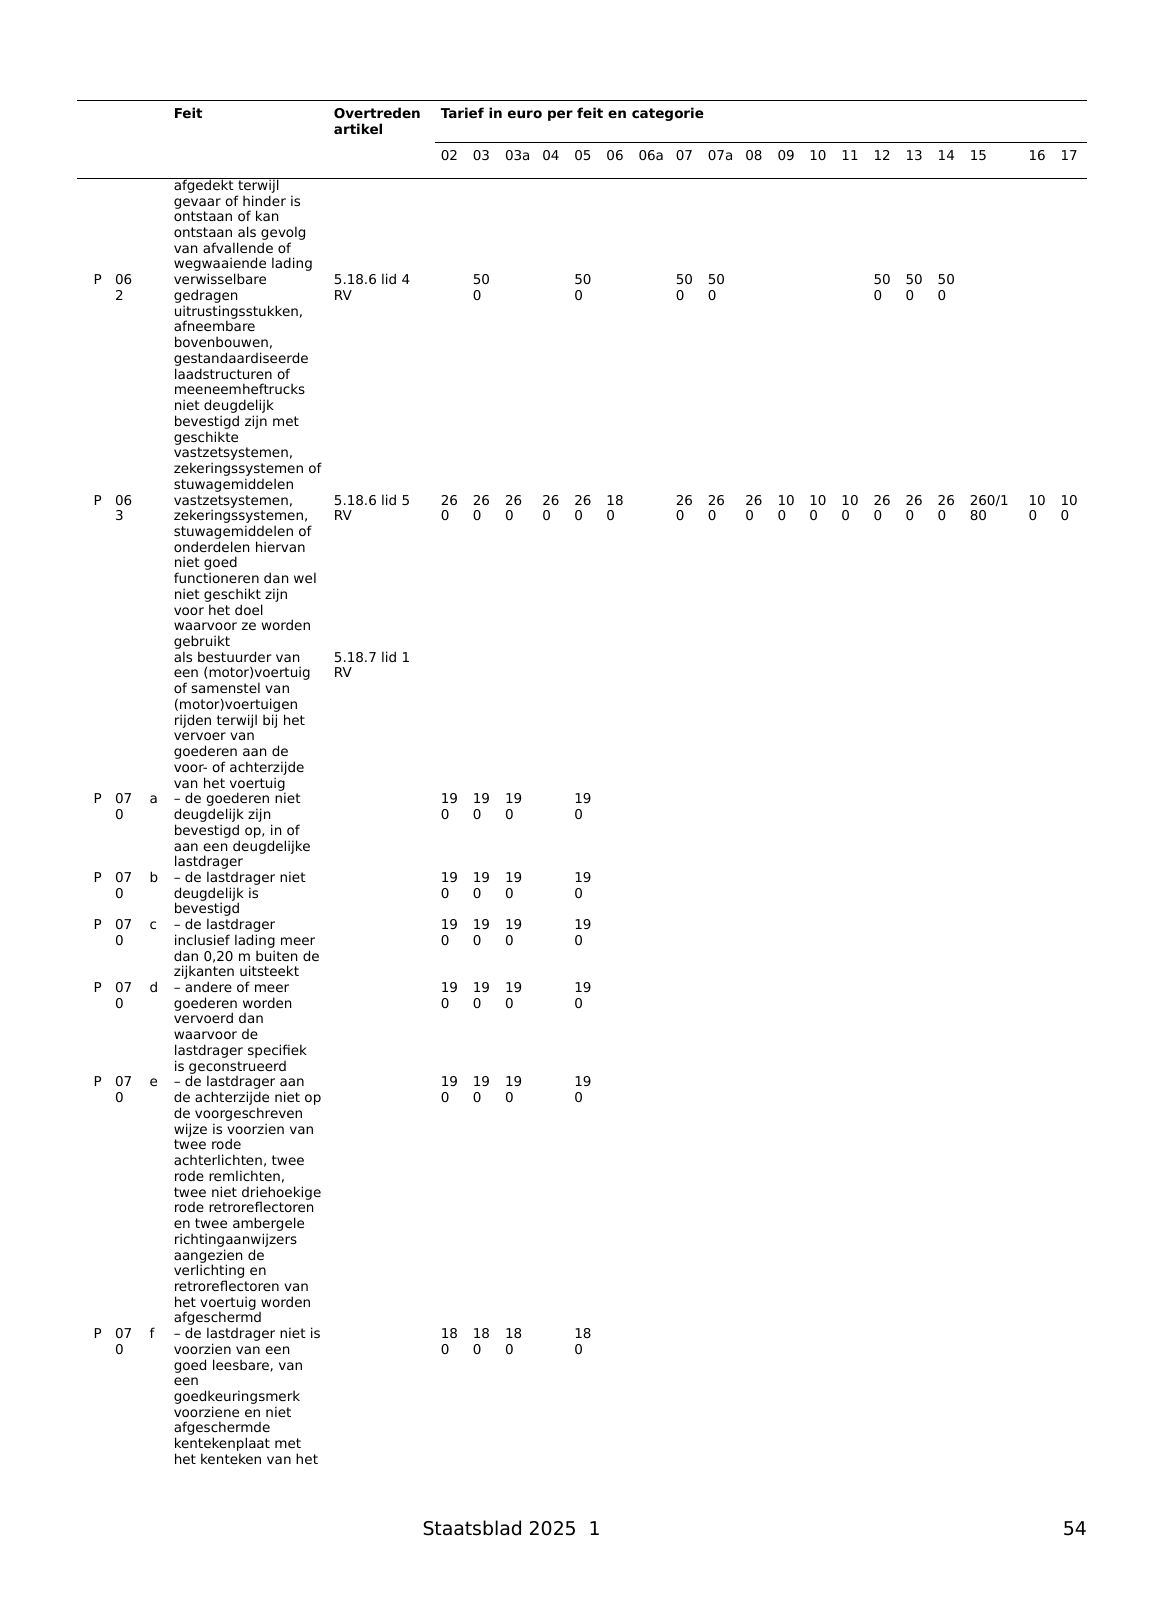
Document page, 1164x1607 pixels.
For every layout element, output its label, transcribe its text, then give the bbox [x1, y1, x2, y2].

table_cell 11 [835, 143, 867, 178]
table_cell [162, 142, 167, 178]
table_cell [771, 917, 803, 980]
table_cell – de lastdrager niet deugdelijk is bevestigd [168, 870, 328, 917]
table_cell a [144, 791, 162, 870]
table_cell [600, 917, 632, 980]
table_cell 190 [568, 1074, 600, 1326]
table_cell 260 [568, 492, 600, 649]
table_cell [702, 650, 739, 791]
table_cell [632, 917, 670, 980]
table_cell [77, 870, 82, 917]
table_cell [868, 179, 899, 272]
table_cell P [88, 1074, 109, 1326]
table_cell [771, 650, 803, 791]
table_cell vastzetsystemen, zekeringssystemen, stuwagemiddelen of onderdelen hiervan niet goed functioneren dan wel niet geschikt zijn voor het doel waarvoor ze worden gebruikt [168, 492, 328, 649]
table_cell 100 [835, 492, 867, 649]
table_cell [328, 917, 434, 980]
table_cell [1022, 870, 1054, 917]
table_cell [162, 492, 167, 649]
table_cell [835, 980, 867, 1074]
table_cell [931, 980, 963, 1074]
table_cell 190 [435, 870, 467, 917]
table_cell 062 [109, 272, 143, 492]
table_cell 500 [868, 272, 899, 492]
table_cell [1054, 650, 1087, 791]
table_cell [600, 1326, 632, 1467]
table_cell [600, 272, 632, 492]
table_cell [82, 179, 87, 272]
table_cell [803, 980, 835, 1074]
table_cell [931, 870, 963, 917]
table_cell [144, 272, 162, 492]
table_cell [899, 650, 931, 791]
table_cell [803, 272, 835, 492]
table_cell [109, 142, 143, 178]
table_cell [77, 791, 82, 870]
table_cell [499, 179, 536, 272]
table_cell 070 [109, 1326, 143, 1467]
table_cell [536, 917, 568, 980]
table_cell [82, 980, 87, 1074]
table_cell [868, 870, 899, 917]
table_cell [162, 179, 167, 272]
table_cell 190 [435, 980, 467, 1074]
table_cell [803, 179, 835, 272]
table_cell 063 [109, 492, 143, 649]
table_cell 03 [467, 143, 499, 178]
table_cell verwisselbare gedragen uitrustingsstukken, afneembare bovenbouwen, gestandaardiseerde laadstructuren of meeneemheftrucks niet deugdelijk bevestigd zijn met geschikte vastzetsystemen, zekeringssystemen of stuwagemiddelen [168, 272, 328, 492]
table_cell 190 [499, 870, 536, 917]
table_cell [162, 1074, 167, 1326]
table_cell [771, 980, 803, 1074]
table_cell [568, 179, 600, 272]
table_cell 100 [1022, 492, 1054, 649]
table_cell – de lastdrager niet is voorzien van een goed leesbare, van een goedkeuringsmerk voorziene en niet afgeschermde kentekenplaat met het kenteken van het [168, 1326, 328, 1467]
table_cell [899, 980, 931, 1074]
table_cell [771, 1326, 803, 1467]
table_cell [899, 179, 931, 272]
table_cell [771, 179, 803, 272]
table_cell [82, 142, 87, 178]
table_cell 06a [632, 143, 670, 178]
table_cell f [144, 1326, 162, 1467]
table_cell [931, 1074, 963, 1326]
table_cell [600, 870, 632, 917]
table_cell [739, 272, 771, 492]
table_header [144, 101, 162, 142]
table_cell [771, 1074, 803, 1326]
table_cell [632, 650, 670, 791]
table_cell [632, 272, 670, 492]
table_cell [328, 1326, 434, 1467]
table_cell [835, 272, 867, 492]
table_header [162, 101, 167, 142]
table_cell 190 [467, 791, 499, 870]
table_cell [162, 791, 167, 870]
table_cell [162, 1326, 167, 1467]
table_cell – de lastdrager aan de achterzijde niet op de voorgeschreven wijze is voorzien van twee rode achterlichten, twee rode remlichten, twee niet driehoekige rode retroreflectoren en twee ambergele richtingaanwijzers aangezien de verlichting en retroreflectoren van het voertuig worden afgeschermd [168, 1074, 328, 1326]
table_cell [435, 179, 467, 272]
table_cell [1054, 791, 1087, 870]
table_cell [162, 870, 167, 917]
table_cell 190 [499, 791, 536, 870]
table_cell [1054, 1074, 1087, 1326]
table_cell 100 [1054, 492, 1087, 649]
table_cell [328, 791, 434, 870]
table_cell [1022, 272, 1054, 492]
table_cell 5.18.6 lid 4 RV [328, 272, 434, 492]
table_cell [632, 791, 670, 870]
table_cell [77, 980, 82, 1074]
table_cell [739, 917, 771, 980]
table_cell [868, 1074, 899, 1326]
table_cell [82, 272, 87, 492]
table_cell 260 [739, 492, 771, 649]
table_cell [536, 179, 568, 272]
table_cell [1054, 1326, 1087, 1467]
table_cell 07 [670, 143, 702, 178]
table_cell [600, 791, 632, 870]
table_cell [499, 272, 536, 492]
table_cell [964, 1074, 1022, 1326]
table_cell – andere of meer goederen worden vervoerd dan waarvoor de lastdrager specifiek is geconstrueerd [168, 980, 328, 1074]
table_cell [702, 1326, 739, 1467]
table_cell 190 [499, 917, 536, 980]
table_cell [82, 492, 87, 649]
table_cell [702, 1074, 739, 1326]
table_cell [77, 272, 82, 492]
table_cell [77, 179, 82, 272]
table_cell [702, 980, 739, 1074]
table_cell 070 [109, 1074, 143, 1326]
table_cell [467, 179, 499, 272]
table_cell [467, 650, 499, 791]
table_cell [964, 980, 1022, 1074]
table_cell 190 [568, 917, 600, 980]
table_cell [670, 650, 702, 791]
table_cell [435, 272, 467, 492]
table_cell [632, 492, 670, 649]
table_cell [702, 179, 739, 272]
table_cell [931, 791, 963, 870]
table_cell 180 [435, 1326, 467, 1467]
table_cell 260/180 [964, 492, 1022, 649]
table_cell 14 [931, 143, 963, 178]
table_cell 100 [803, 492, 835, 649]
table_cell 500 [702, 272, 739, 492]
table_cell 260 [702, 492, 739, 649]
table_cell [77, 1074, 82, 1326]
table_cell 5.18.6 lid 5 RV [328, 492, 434, 649]
table_cell [1022, 1074, 1054, 1326]
table_cell 190 [568, 791, 600, 870]
table_cell 070 [109, 917, 143, 980]
table_cell [328, 980, 434, 1074]
table_cell [536, 650, 568, 791]
table_cell [88, 650, 109, 791]
table_cell [899, 917, 931, 980]
table_cell [835, 179, 867, 272]
table_cell [739, 870, 771, 917]
table_cell [739, 1074, 771, 1326]
table_cell [632, 870, 670, 917]
table_cell [328, 179, 434, 272]
table_cell 260 [536, 492, 568, 649]
table_cell [600, 650, 632, 791]
table_cell [1022, 1326, 1054, 1467]
table_cell [632, 980, 670, 1074]
table_cell [435, 650, 467, 791]
table_cell [868, 1326, 899, 1467]
table_cell e [144, 1074, 162, 1326]
table_header [88, 101, 109, 142]
table_cell 12 [868, 143, 899, 178]
table_header Overtreden artikel [328, 101, 434, 142]
table_cell [600, 179, 632, 272]
table_cell [803, 791, 835, 870]
table_cell [109, 650, 143, 791]
table_cell d [144, 980, 162, 1074]
table_cell [88, 179, 109, 272]
table_cell 02 [435, 143, 467, 178]
table_cell [835, 650, 867, 791]
table_cell [632, 179, 670, 272]
table_cell [144, 650, 162, 791]
table_cell [964, 870, 1022, 917]
table_cell 070 [109, 791, 143, 870]
table_cell 100 [771, 492, 803, 649]
table_cell [536, 1326, 568, 1467]
table_cell [162, 650, 167, 791]
table_cell [1022, 179, 1054, 272]
table_cell [702, 870, 739, 917]
table_cell [82, 1326, 87, 1467]
table_cell 03a [499, 143, 536, 178]
table_cell [1054, 917, 1087, 980]
table_cell [964, 650, 1022, 791]
table_cell [739, 791, 771, 870]
table_header Feit [168, 101, 328, 142]
table_cell [82, 870, 87, 917]
table_cell [739, 980, 771, 1074]
table_cell [964, 1326, 1022, 1467]
table_cell [739, 1326, 771, 1467]
table_cell [771, 272, 803, 492]
table_cell 190 [499, 980, 536, 1074]
table_cell [868, 791, 899, 870]
table_cell [899, 1326, 931, 1467]
table_cell [144, 179, 162, 272]
table_cell 190 [435, 1074, 467, 1326]
table_cell P [88, 917, 109, 980]
table_cell [899, 791, 931, 870]
table_cell [931, 1326, 963, 1467]
table_cell 180 [568, 1326, 600, 1467]
table_cell 15 [964, 143, 1022, 178]
table_cell [162, 917, 167, 980]
table_cell 17 [1054, 143, 1087, 178]
table_cell 190 [467, 917, 499, 980]
table_cell 07a [702, 143, 739, 178]
table_header [82, 101, 87, 142]
table_cell [632, 1326, 670, 1467]
table_header Tarief in euro per feit en categorie [435, 101, 1087, 142]
table_cell [77, 650, 82, 791]
table_cell [168, 142, 328, 178]
table_cell 16 [1022, 143, 1054, 178]
table_cell als bestuurder van een (motor)voertuig of samenstel van (motor)voertuigen rijden terwijl bij het vervoer van goederen aan de voor- of achterzijde van het voertuig [168, 650, 328, 791]
table_cell 260 [467, 492, 499, 649]
table_cell 260 [499, 492, 536, 649]
table_cell [868, 917, 899, 980]
table_cell [1022, 917, 1054, 980]
table_cell b [144, 870, 162, 917]
table_cell [1022, 650, 1054, 791]
table_cell [803, 870, 835, 917]
table_cell 180 [467, 1326, 499, 1467]
table_cell [82, 650, 87, 791]
table_cell [835, 1326, 867, 1467]
table_cell [835, 791, 867, 870]
table_cell [82, 791, 87, 870]
table_cell P [88, 492, 109, 649]
table_cell P [88, 980, 109, 1074]
table_cell [77, 1326, 82, 1467]
table_cell 500 [670, 272, 702, 492]
table_cell [670, 179, 702, 272]
table_cell [162, 272, 167, 492]
table_cell [670, 1074, 702, 1326]
table_cell [670, 980, 702, 1074]
table_cell [536, 870, 568, 917]
table_cell 070 [109, 980, 143, 1074]
table_cell [77, 917, 82, 980]
table_cell [899, 1074, 931, 1326]
table_cell [931, 917, 963, 980]
table_cell 10 [803, 143, 835, 178]
table_cell [739, 179, 771, 272]
table_cell [1022, 791, 1054, 870]
table_cell c [144, 917, 162, 980]
table_cell 13 [899, 143, 931, 178]
table_cell [964, 272, 1022, 492]
table_cell 500 [931, 272, 963, 492]
table_cell [328, 142, 434, 178]
table_cell 5.18.7 lid 1 RV [328, 650, 434, 791]
table_cell [702, 917, 739, 980]
table_cell [144, 142, 162, 178]
table_cell [536, 980, 568, 1074]
table_cell 190 [467, 980, 499, 1074]
table_header [109, 101, 143, 142]
table_cell [328, 1074, 434, 1326]
table_cell 260 [435, 492, 467, 649]
table_cell [670, 791, 702, 870]
table_cell 190 [435, 791, 467, 870]
table_cell 06 [600, 143, 632, 178]
table_cell [1022, 980, 1054, 1074]
table_cell [964, 791, 1022, 870]
table_cell [109, 179, 143, 272]
table_cell 190 [467, 870, 499, 917]
table_cell [670, 1326, 702, 1467]
table_cell [739, 650, 771, 791]
table_cell 190 [435, 917, 467, 980]
table_cell 09 [771, 143, 803, 178]
table_cell 070 [109, 870, 143, 917]
table_cell [1054, 272, 1087, 492]
table_cell [328, 870, 434, 917]
table_cell [670, 870, 702, 917]
table_cell 180 [499, 1326, 536, 1467]
table_cell 500 [467, 272, 499, 492]
table_cell [803, 917, 835, 980]
table_cell [536, 1074, 568, 1326]
table_cell [670, 917, 702, 980]
table_cell 190 [467, 1074, 499, 1326]
table_cell 500 [568, 272, 600, 492]
table_cell [82, 917, 87, 980]
table_cell [964, 179, 1022, 272]
table_cell 180 [600, 492, 632, 649]
table_cell [835, 1074, 867, 1326]
table_cell [88, 142, 109, 178]
table_cell [1054, 870, 1087, 917]
table_cell [1054, 179, 1087, 272]
table_cell [632, 1074, 670, 1326]
table_cell [964, 917, 1022, 980]
table_cell – de goederen niet deugdelijk zijn bevestigd op, in of aan een deugdelijke lastdrager [168, 791, 328, 870]
table_cell [931, 650, 963, 791]
table_cell [803, 1326, 835, 1467]
table_cell – de lastdrager inclusief lading meer dan 0,20 m buiten de zijkanten uitsteekt [168, 917, 328, 980]
table_cell [82, 1074, 87, 1326]
table_cell 260 [868, 492, 899, 649]
table_cell 260 [899, 492, 931, 649]
table_cell 08 [739, 143, 771, 178]
table_cell 05 [568, 143, 600, 178]
table_cell [899, 870, 931, 917]
table_cell P [88, 870, 109, 917]
table_cell 260 [931, 492, 963, 649]
table_cell P [88, 1326, 109, 1467]
table_cell [536, 272, 568, 492]
table_cell 500 [899, 272, 931, 492]
table_header [77, 101, 82, 142]
table_cell [77, 492, 82, 649]
table_cell [600, 980, 632, 1074]
table_cell [1054, 980, 1087, 1074]
table_cell 04 [536, 143, 568, 178]
table_cell [77, 142, 82, 178]
table_cell [771, 870, 803, 917]
table_cell [803, 1074, 835, 1326]
table_cell P [88, 272, 109, 492]
table_cell 190 [568, 980, 600, 1074]
table_cell [835, 917, 867, 980]
table_cell [835, 870, 867, 917]
table_cell [600, 1074, 632, 1326]
table_cell P [88, 791, 109, 870]
table_cell afgedekt terwijl gevaar of hinder is ontstaan of kan ontstaan als gevolg van afvallende of wegwaaiende lading [168, 179, 328, 272]
table_cell 190 [568, 870, 600, 917]
table_cell [536, 791, 568, 870]
table_cell [803, 650, 835, 791]
table_cell [868, 650, 899, 791]
table_cell [499, 650, 536, 791]
table_cell 260 [670, 492, 702, 649]
table_cell [702, 791, 739, 870]
table_cell [771, 791, 803, 870]
table_cell [868, 980, 899, 1074]
table_cell 190 [499, 1074, 536, 1326]
table_cell [162, 980, 167, 1074]
table_cell [144, 492, 162, 649]
table_cell [931, 179, 963, 272]
table_cell [568, 650, 600, 791]
